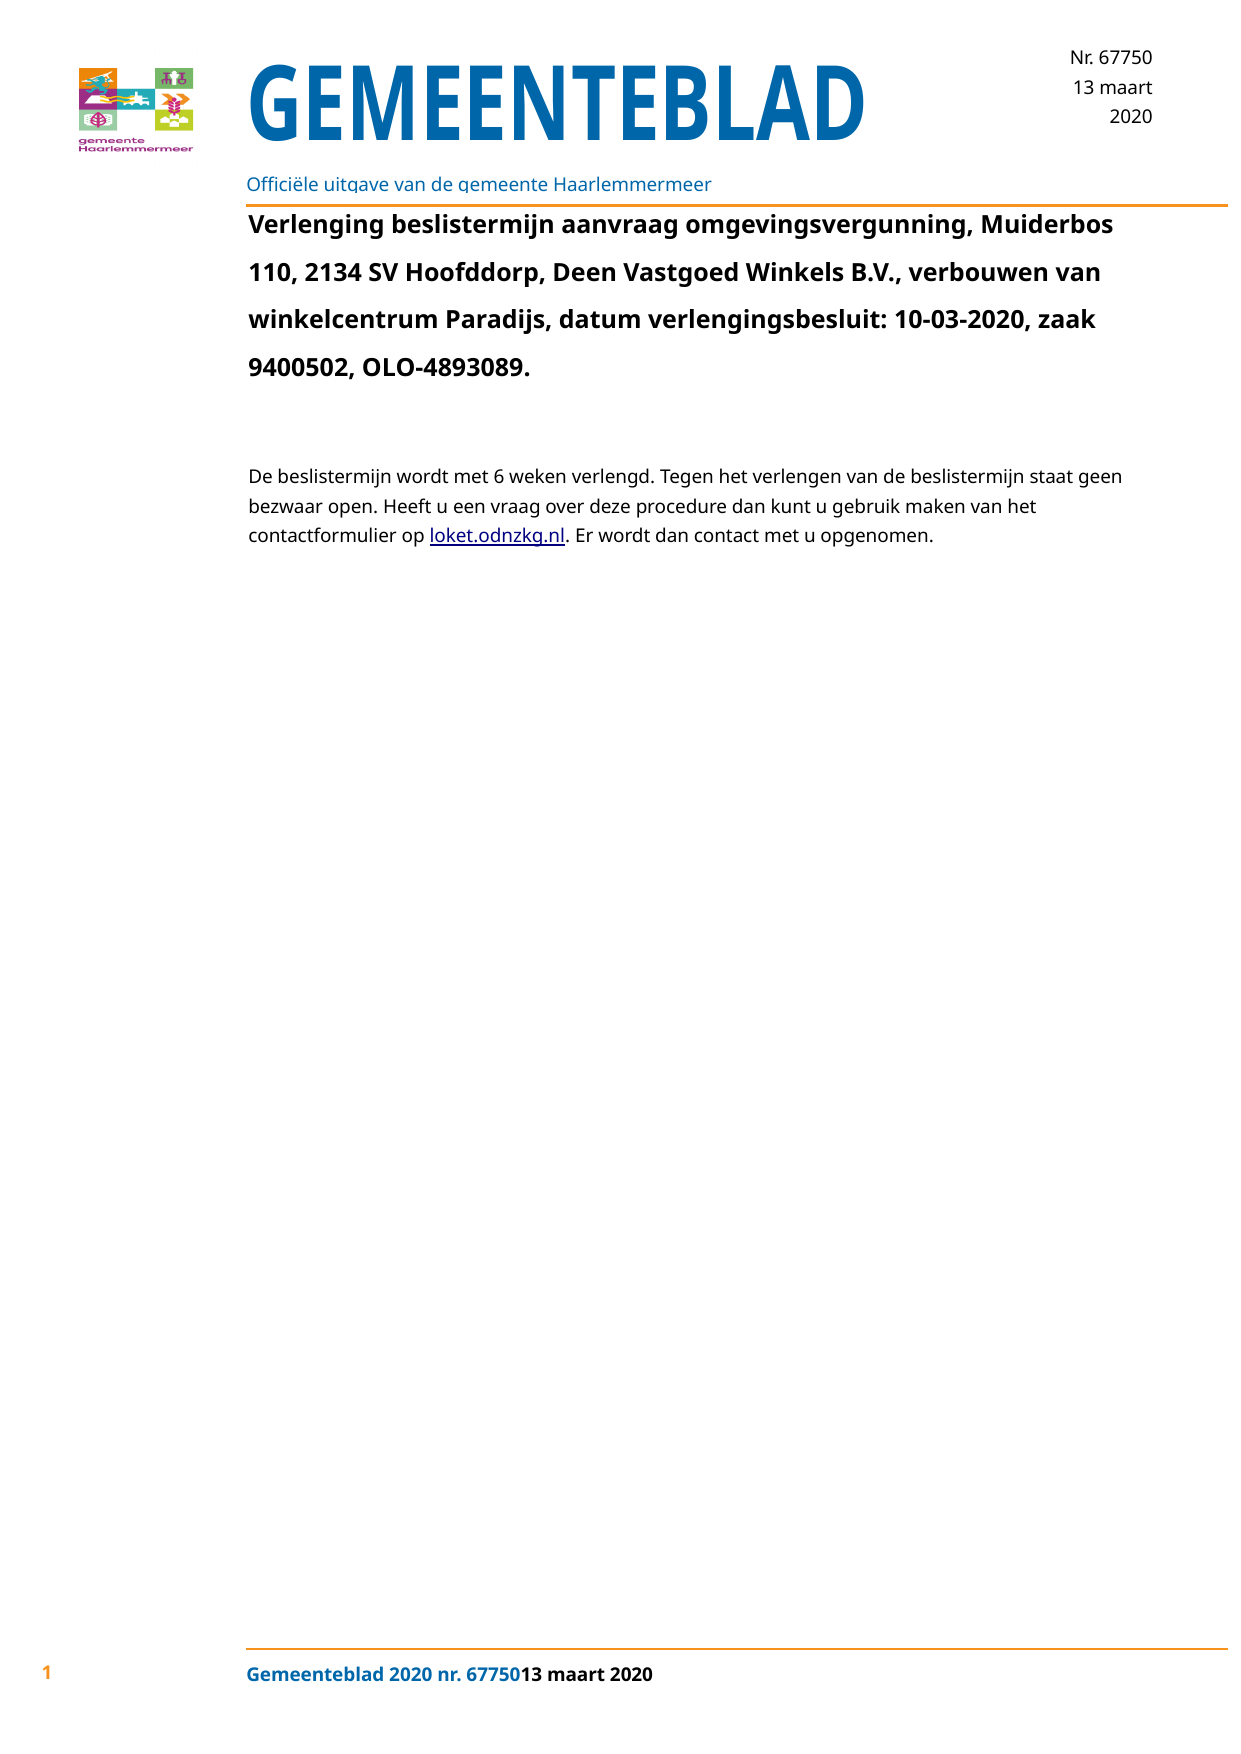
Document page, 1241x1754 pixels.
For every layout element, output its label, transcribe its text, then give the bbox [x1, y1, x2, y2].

picture [41, 47, 231, 172]
text De beslistermijn wordt met 6 weken verlengd. Tegen het verlengen van de beslistermijn staat geen bezwaar open. Heeft u een vraag over deze procedure dan kunt u gebruik maken van het contactformulier op loket.odnzkg.nl. Er wordt dan contact met u opgenomen. [248, 463, 1152, 548]
text Verlenging beslistermijn aanvraag omgevingsvergunning, Muiderbos 110, 2134 SV Hoofddorp, Deen Vastgoed Winkels B.V., verbouwen van winkelcentrum Paradijs, datum verlengingsbesluit: 10-03-2020, zaak 9400502, OLO-4893089. [248, 207, 1152, 384]
